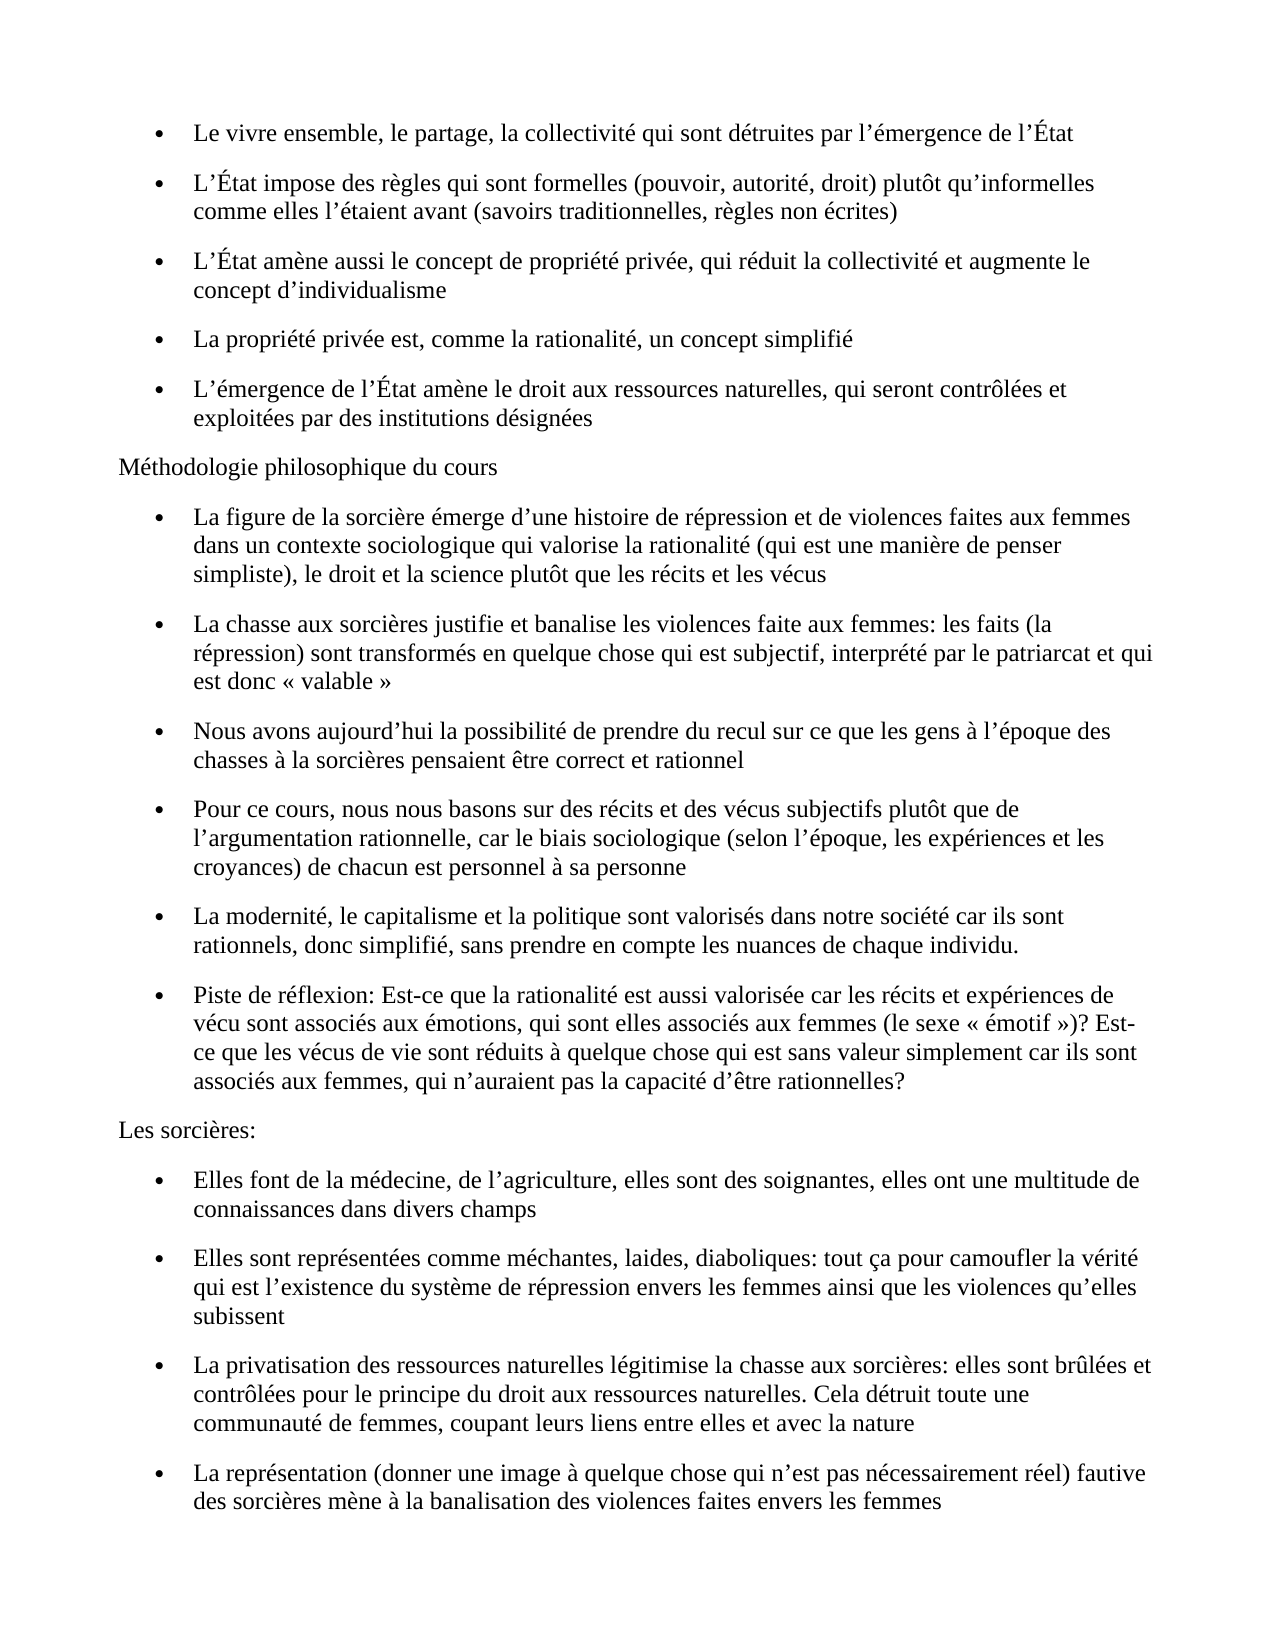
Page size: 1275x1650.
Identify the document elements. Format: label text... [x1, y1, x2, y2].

list Pour ce cours, nous nous basons sur des récits et des vécus subjectifs plutôt que de l’argumentation rationnelle, car le biais sociologique (selon l’époque, les expériences et les croyances) de chacun est personnel à sa personne [156, 794, 1157, 881]
text Méthodologie philosophique du cours [118, 452, 1157, 481]
list La propriété privée est, comme la rationalité, un concept simplifié [156, 324, 1157, 353]
list Le vivre ensemble, le partage, la collectivité qui sont détruites par l’émergence de l’État [156, 118, 1157, 147]
list La figure de la sorcière émerge d’une histoire de répression et de violences faites aux femmes dans un contexte sociologique qui valorise la rationalité (qui est une manière de penser simpliste), le droit et la science plutôt que les récits et les vécus [156, 502, 1157, 588]
list Elles sont représentées comme méchantes, laides, diaboliques: tout ça pour camoufler la vérité qui est l’existence du système de répression envers les femmes ainsi que les violences qu’elles subissent [156, 1243, 1157, 1330]
list Elles font de la médecine, de l’agriculture, elles sont des soignantes, elles ont une multitude de connaissances dans divers champs [156, 1165, 1157, 1223]
list L’émergence de l’État amène le droit aux ressources naturelles, qui seront contrôlées et exploitées par des institutions désignées [156, 374, 1157, 431]
list La modernité, le capitalisme et la politique sont valorisés dans notre société car ils sont rationnels, donc simplifié, sans prendre en compte les nuances de chaque individu. [156, 901, 1157, 959]
list Nous avons aujourd’hui la possibilité de prendre du recul sur ce que les gens à l’époque des chasses à la sorcières pensaient être correct et rationnel [156, 716, 1157, 773]
list La chasse aux sorcières justifie et banalise les violences faite aux femmes: les faits (la répression) sont transformés en quelque chose qui est subjectif, interprété par le patriarcat et qui est donc « valable » [156, 609, 1157, 695]
list L’État impose des règles qui sont formelles (pouvoir, autorité, droit) plutôt qu’informelles comme elles l’étaient avant (savoirs traditionnelles, règles non écrites) [156, 168, 1157, 225]
list La privatisation des ressources naturelles légitimise la chasse aux sorcières: elles sont brûlées et contrôlées pour le principe du droit aux ressources naturelles. Cela détruit toute une communauté de femmes, coupant leurs liens entre elles et avec la nature [156, 1351, 1157, 1437]
list L’État amène aussi le concept de propriété privée, qui réduit la collectivité et augmente le concept d’individualisme [156, 246, 1157, 303]
list La représentation (donner une image à quelque chose qui n’est pas nécessairement réel) fautive des sorcières mène à la banalisation des violences faites envers les femmes [156, 1458, 1157, 1515]
text Les sorcières: [118, 1116, 1157, 1144]
list Piste de réflexion: Est-ce que la rationalité est aussi valorisée car les récits et expériences de vécu sont associés aux émotions, qui sont elles associés aux femmes (le sexe « émotif »)? Est-ce que les vécus de vie sont réduits à quelque chose qui est sans valeur simplement car ils sont associés aux femmes, qui n’auraient pas la capacité d’être rationnelles? [156, 980, 1157, 1095]
